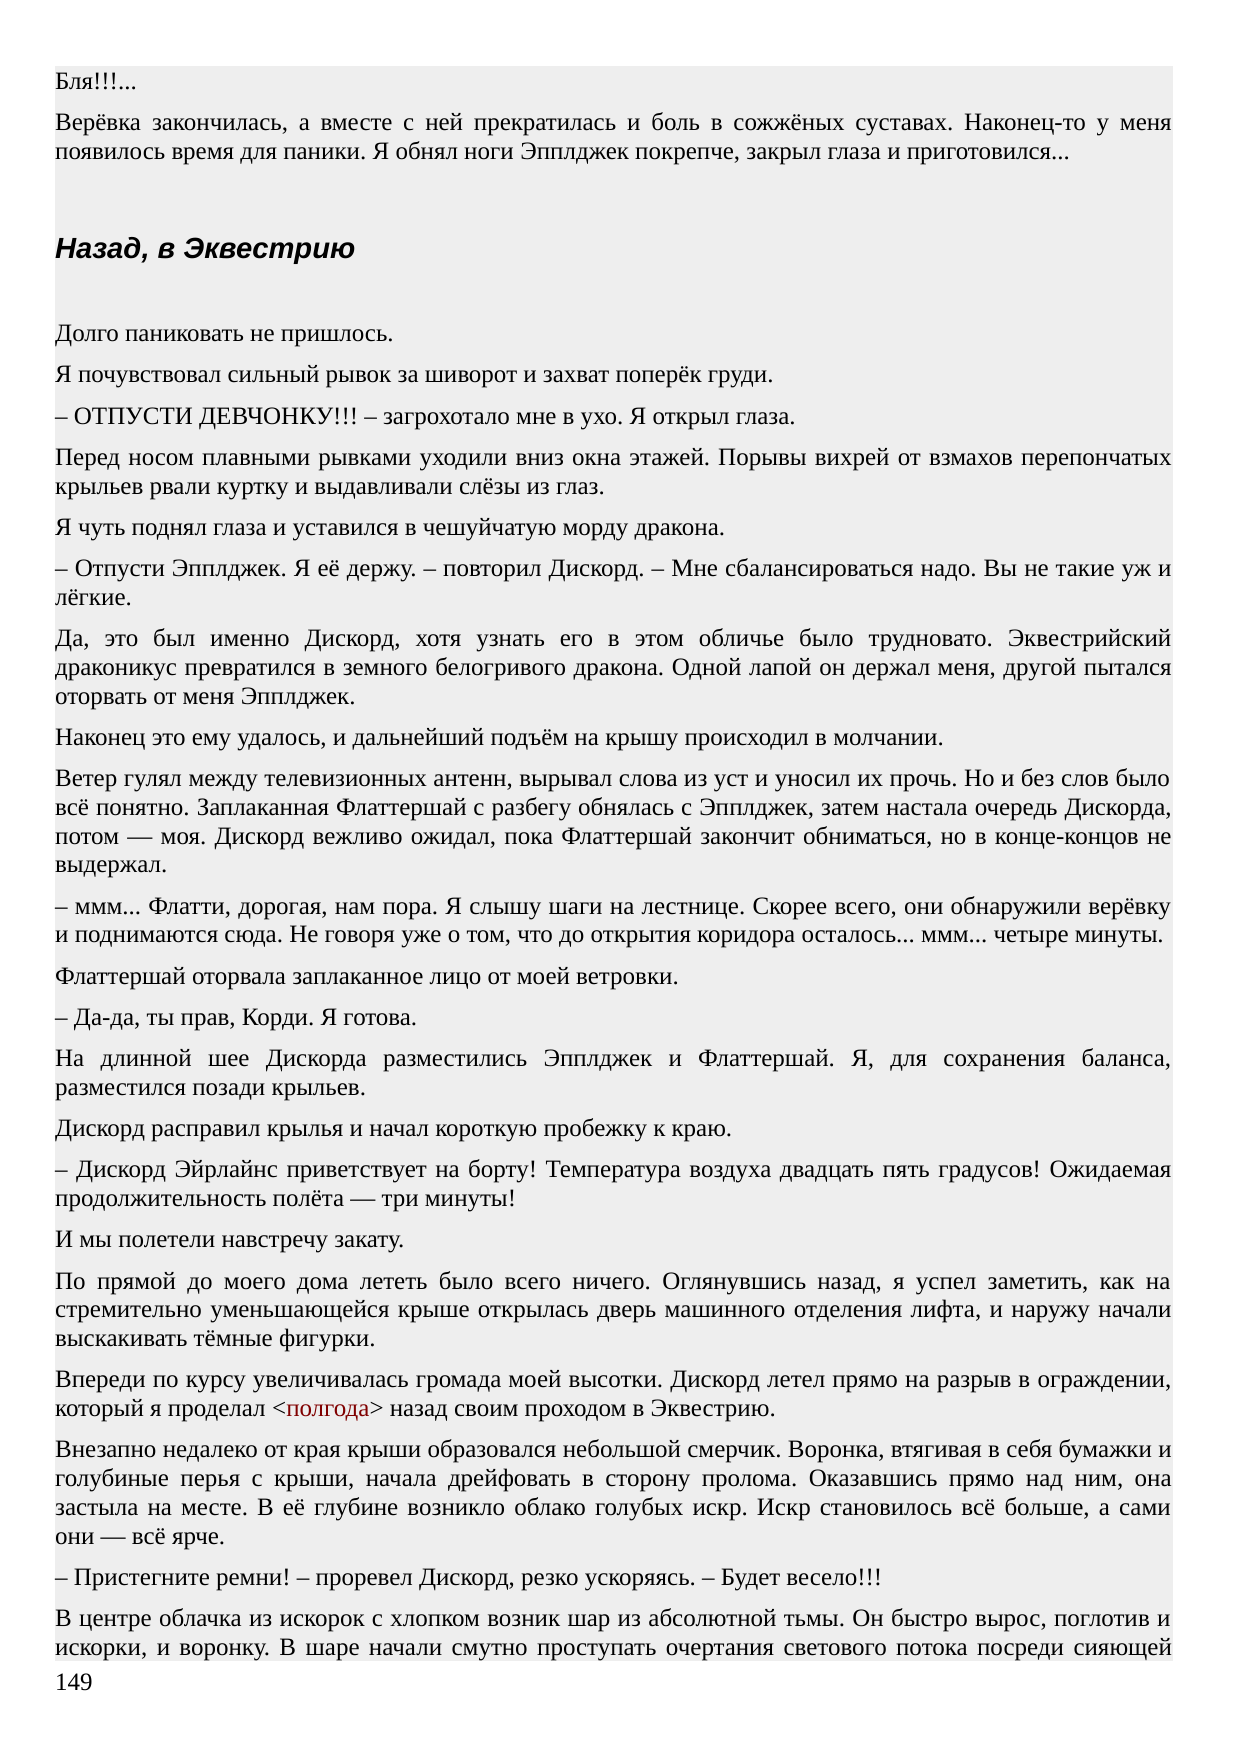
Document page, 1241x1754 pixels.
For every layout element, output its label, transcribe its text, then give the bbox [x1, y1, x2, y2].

text – Отпусти Эпплджек. Я её держу. – повторил Дискорд. – Мне сбалансироваться надо. Вы не такие уж и лёгкие. [55, 553, 1173, 611]
text Ветер гулял между телевизионных антенн, вырывал слова из уст и уносил их прочь. Но и без слов было всё понятно. Заплаканная Флаттершай с разбегу обнялась с Эпплджек, затем настала очередь Дискорда, потом — моя. Дискорд вежливо ожидал, пока Флаттершай закончит обниматься, но в конце-концов не выдержал. [55, 763, 1173, 878]
text И мы полетели навстречу закату. [55, 1224, 1173, 1253]
text Бля!!!... [55, 66, 1173, 95]
text Да, это был именно Дискорд, хотя узнать его в этом обличье было трудновато. Эквестрийский драконикус превратился в земного белогривого дракона. Одной лапой он держал меня, другой пытался оторвать от меня Эпплджек. [55, 623, 1173, 709]
text Наконец это ему удалось, и дальнейший подъём на крышу происходил в молчании. [55, 722, 1173, 751]
text Я почувствовал сильный рывок за шиворот и захват поперёк груди. [55, 359, 1173, 388]
text В центре облачка из искорок с хлопком возник шар из абсолютной тьмы. Он быстро вырос, поглотив и искорки, и воронку. В шаре начали смутно проступать очертания светового потока посреди сияющей [55, 1603, 1173, 1661]
text – Дискорд Эйрлайнс приветствует на борту! Температура воздуха двадцать пять градусов! Ожидаемая продолжительность полёта — три минуты! [55, 1154, 1173, 1212]
text Перед носом плавными рывками уходили вниз окна этажей. Порывы вихрей от взмахов перепончатых крыльев рвали куртку и выдавливали слёзы из глаз. [55, 442, 1173, 499]
text По прямой до моего дома лететь было всего ничего. Оглянувшись назад, я успел заметить, как на стремительно уменьшающейся крыше открылась дверь машинного отделения лифта, и наружу начали выскакивать тёмные фигурки. [55, 1266, 1173, 1352]
text Впереди по курсу увеличивалась громада моей высотки. Дискорд летел прямо на разрыв в ограждении, который я проделал <полгода> назад своим проходом в Эквестрию. [55, 1364, 1173, 1422]
text – Да-да, ты прав, Корди. Я готова. [55, 1002, 1173, 1031]
text Внезапно недалеко от края крыши образовался небольшой смерчик. Воронка, втягивая в себя бумажки и голубиные перья с крыши, начала дрейфовать в сторону пролома. Оказавшись прямо над ним, она застыла на месте. В её глубине возникло облако голубых искр. Искр становилось всё больше, а сами они — всё ярче. [55, 1434, 1173, 1549]
text Флаттершай оторвала заплаканное лицо от моей ветровки. [55, 961, 1173, 989]
text – ммм... Флатти, дорогая, нам пора. Я слышу шаги на лестнице. Скорее всего, они обнаружили верёвку и поднимаются сюда. Не говоря уже о том, что до открытия коридора осталось... ммм... четыре минуты. [55, 891, 1173, 948]
text Долго паниковать не пришлось. [55, 318, 1173, 347]
text – Пристегните ремни! – проревел Дискорд, резко ускоряясь. – Будет весело!!! [55, 1562, 1173, 1591]
text Я чуть поднял глаза и уставился в чешуйчатую морду дракона. [55, 512, 1173, 541]
text Верёвка закончилась, а вместе с ней прекратилась и боль в сожжёных суставах. Наконец-то у меня появилось время для паники. Я обнял ноги Эпплджек покрепче, закрыл глаза и приготовился... [55, 107, 1173, 165]
text Дискорд расправил крылья и начал короткую пробежку к краю. [55, 1113, 1173, 1142]
text На длинной шее Дискорда разместились Эпплджек и Флаттершай. Я, для сохранения баланса, разместился позади крыльев. [55, 1043, 1173, 1101]
text – ОТПУСТИ ДЕВЧОНКУ!!! – загрохотало мне в ухо. Я открыл глаза. [55, 401, 1173, 429]
subtitle Назад, в Эквестрию [55, 231, 1173, 264]
